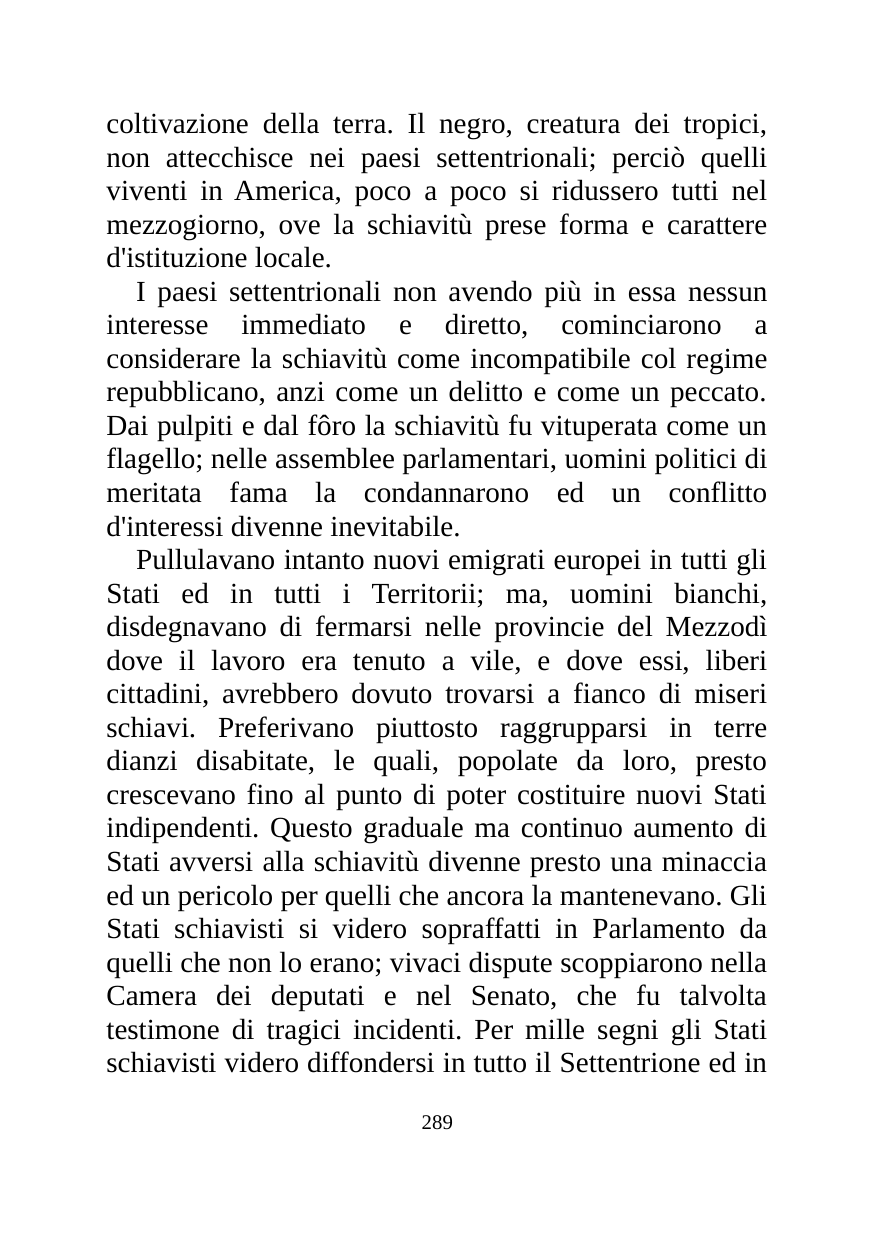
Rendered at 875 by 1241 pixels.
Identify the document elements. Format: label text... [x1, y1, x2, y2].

text coltivazione della terra. Il negro, creatura dei tropici, non attecchisce nei paesi settentrionali; perciò quelli viventi in America, poco a poco si ridussero tutti nel mezzogiorno, ove la schiavitù prese forma e carattere d'istituzione locale. [106, 106, 768, 274]
text Pullulavano intanto nuovi emigrati europei in tutti gli Stati ed in tutti i Territorii; ma, uomini bianchi, disdegnavano di fermarsi nelle provincie del Mezzodì dove il lavoro era tenuto a vile, e dove essi, liberi cittadini, avrebbero dovuto trovarsi a fianco di miseri schiavi. Preferivano piuttosto raggrupparsi in terre dianzi disabitate, le quali, popolate da loro, presto crescevano fino al punto di poter costituire nuovi Stati indipendenti. Questo graduale ma continuo aumento di Stati avversi alla schiavitù divenne presto una minaccia ed un pericolo per quelli che ancora la mantenevano. Gli Stati schiavisti si videro sopraffatti in Parlamento da quelli che non lo erano; vivaci dispute scoppiarono nella Camera dei deputati e nel Senato, che fu talvolta testimone di tragici incidenti. Per mille segni gli Stati schiavisti videro diffondersi in tutto il Settentrione ed in [106, 542, 768, 1079]
text I paesi settentrionali non avendo più in essa nessun interesse immediato e diretto, cominciarono a considerare la schiavitù come incompatibile col regime repubblicano, anzi come un delitto e come un peccato. Dai pulpiti e dal fôro la schiavitù fu vituperata come un flagello; nelle assemblee parlamentari, uomini politici di meritata fama la condannarono ed un conflitto d'interessi divenne inevitabile. [106, 274, 768, 542]
